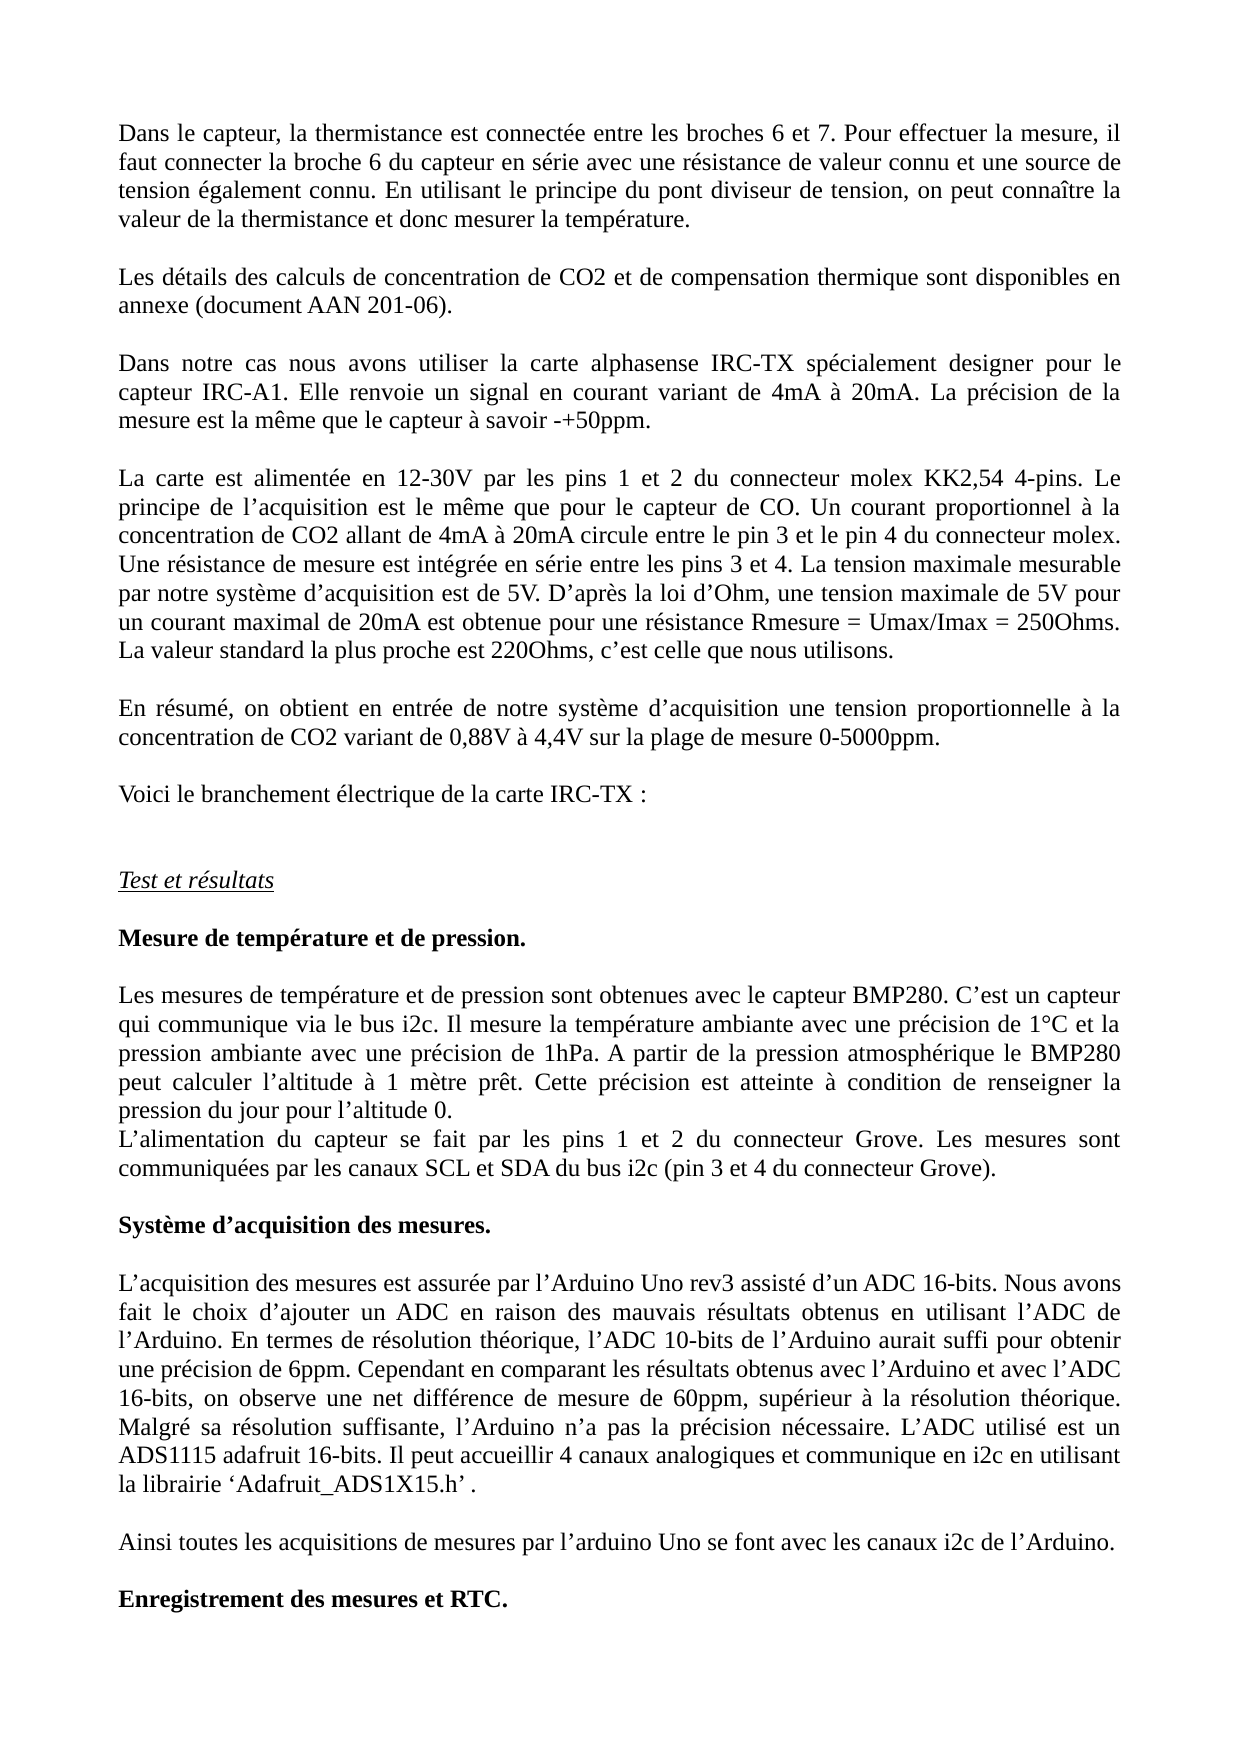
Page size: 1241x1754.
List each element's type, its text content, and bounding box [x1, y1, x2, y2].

text En résumé, on obtient en entrée de notre système d’acquisition une tension proportionnelle à la concentration de CO2 variant de 0,88V à 4,4V sur la plage de mesure 0-5000ppm. [118, 693, 1122, 751]
text Ainsi toutes les acquisitions de mesures par l’arduino Uno se font avec les canaux i2c de l’Arduino. [118, 1527, 1122, 1556]
text L’acquisition des mesures est assurée par l’Arduino Uno rev3 assisté d’un ADC 16-bits. Nous avons fait le choix d’ajouter un ADC en raison des mauvais résultats obtenus en utilisant l’ADC de l’Arduino. En termes de résolution théorique, l’ADC 10-bits de l’Arduino aurait suffi pour obtenir une précision de 6ppm. Cependant en comparant les résultats obtenus avec l’Arduino et avec l’ADC 16-bits, on observe une net différence de mesure de 60ppm, supérieur à la résolution théorique. Malgré sa résolution suffisante, l’Arduino n’a pas la précision nécessaire. L’ADC utilisé est un ADS1115 adafruit 16-bits. Il peut accueillir 4 canaux analogiques et communique en i2c en utilisant la librairie ‘Adafruit_ADS1X15.h’ . [118, 1268, 1122, 1498]
text Système d’acquisition des mesures. [118, 1211, 1122, 1239]
text Les mesures de température et de pression sont obtenues avec le capteur BMP280. C’est un capteur qui communique via le bus i2c. Il mesure la température ambiante avec une précision de 1°C et la pression ambiante avec une précision de 1hPa. A partir de la pression atmosphérique le BMP280 peut calculer l’altitude à 1 mètre prêt. Cette précision est atteinte à condition de renseigner la pression du jour pour l’altitude 0. [118, 981, 1122, 1124]
text Voici le branchement électrique de la carte IRC-TX : [118, 779, 1122, 808]
text Dans notre cas nous avons utiliser la carte alphasense IRC-TX spécialement designer pour le capteur IRC-A1. Elle renvoie un signal en courant variant de 4mA à 20mA. La précision de la mesure est la même que le capteur à savoir -+50ppm. [118, 348, 1122, 434]
text Dans le capteur, la thermistance est connectée entre les broches 6 et 7. Pour effectuer la mesure, il faut connecter la broche 6 du capteur en série avec une résistance de valeur connu et une source de tension également connu. En utilisant le principe du pont diviseur de tension, on peut connaître la valeur de la thermistance et donc mesurer la température. [118, 118, 1122, 233]
text Les détails des calculs de concentration de CO2 et de compensation thermique sont disponibles en annexe (document AAN 201-06). [118, 262, 1122, 319]
text La carte est alimentée en 12-30V par les pins 1 et 2 du connecteur molex KK2,54 4-pins. Le principe de l’acquisition est le même que pour le capteur de CO. Un courant proportionnel à la concentration de CO2 allant de 4mA à 20mA circule entre le pin 3 et le pin 4 du connecteur molex. Une résistance de mesure est intégrée en série entre les pins 3 et 4. La tension maximale mesurable par notre système d’acquisition est de 5V. D’après la loi d’Ohm, une tension maximale de 5V pour un courant maximal de 20mA est obtenue pour une résistance Rmesure = Umax/Imax = 250Ohms. La valeur standard la plus proche est 220Ohms, c’est celle que nous utilisons. [118, 463, 1122, 664]
text L’alimentation du capteur se fait par les pins 1 et 2 du connecteur Grove. Les mesures sont communiquées par les canaux SCL et SDA du bus i2c (pin 3 et 4 du connecteur Grove). [118, 1124, 1122, 1182]
text Mesure de température et de pression. [118, 923, 1122, 952]
text Test et résultats [118, 866, 1122, 894]
text Enregistrement des mesures et RTC. [118, 1584, 1122, 1613]
